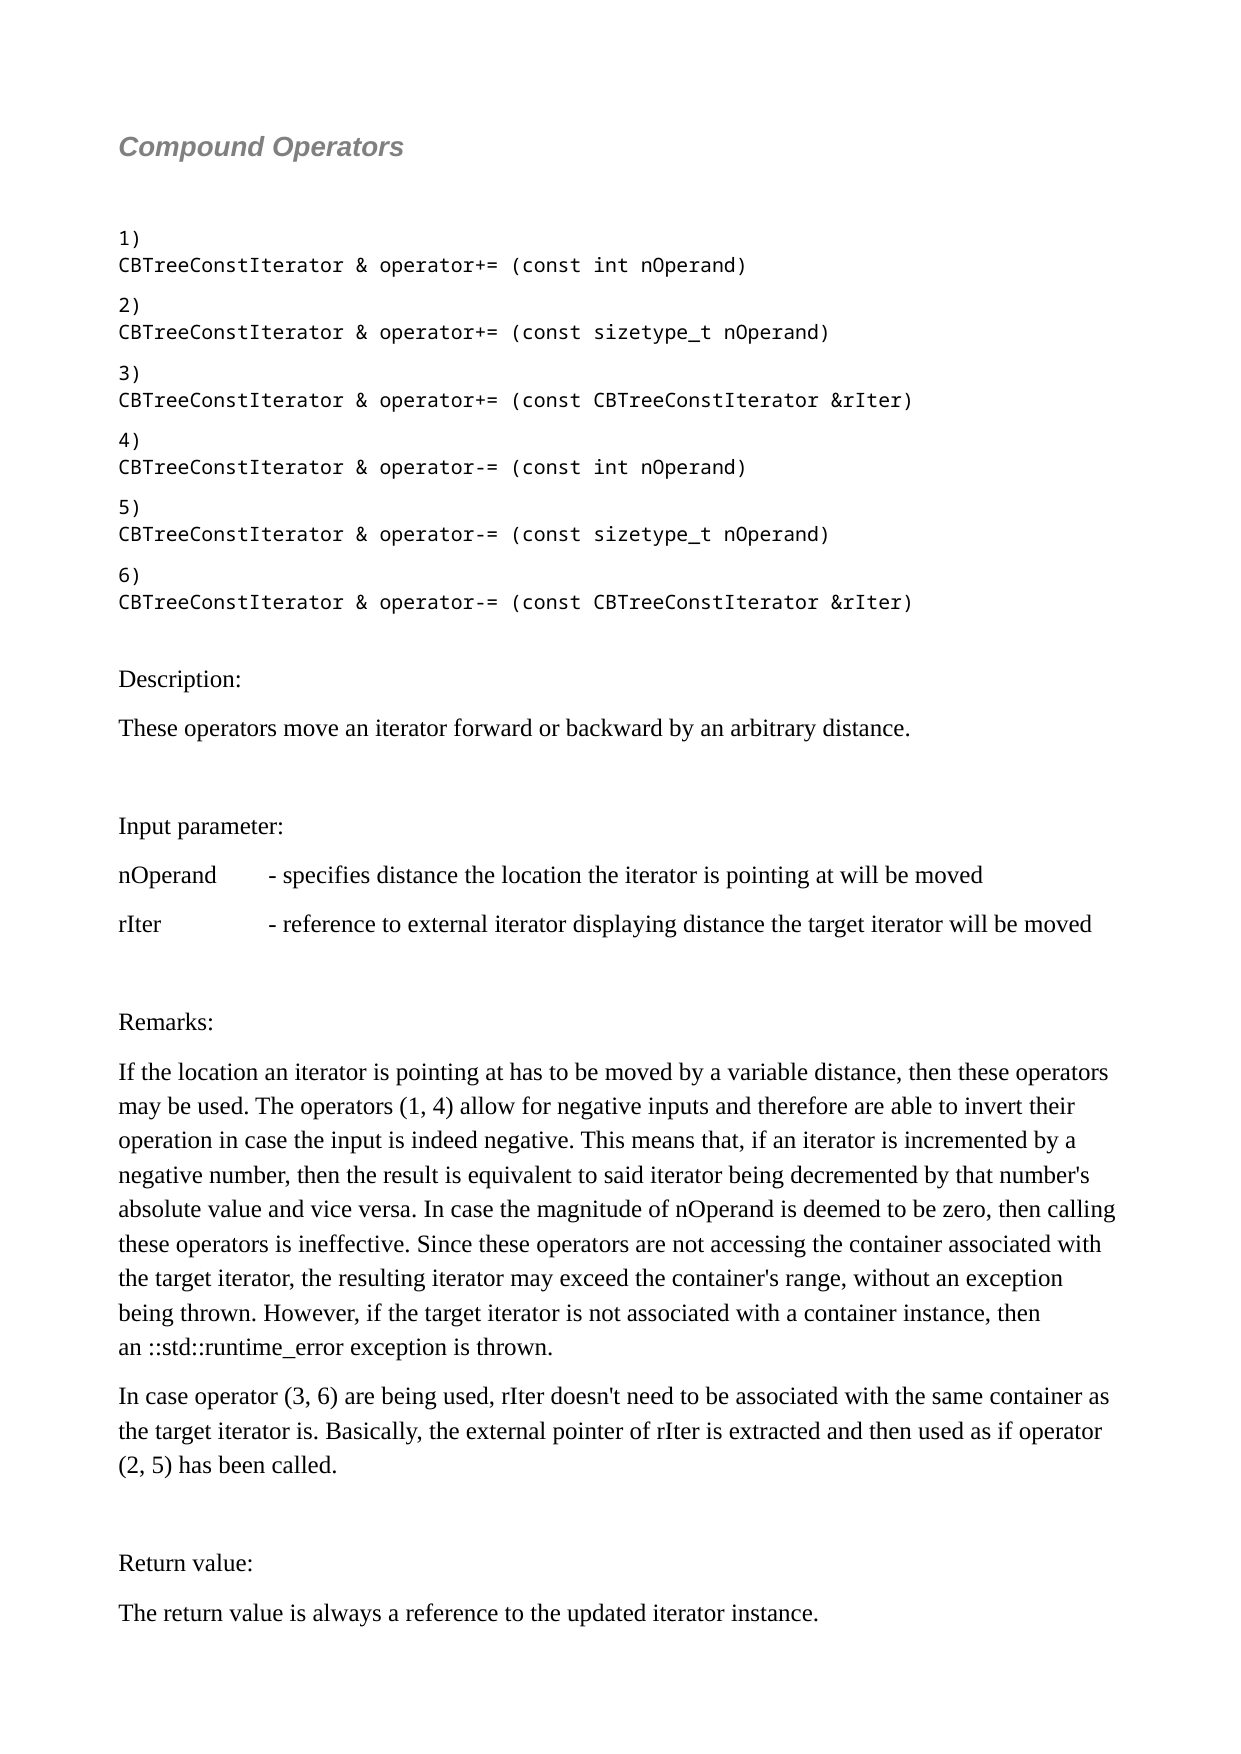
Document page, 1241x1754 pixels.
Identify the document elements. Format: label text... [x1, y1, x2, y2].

text Input parameter: [118, 811, 1122, 840]
text CBTreeConstIterator & operator+= (const sizetype_t nOperand) [118, 318, 1122, 345]
text 1) [118, 224, 1122, 251]
text CBTreeConstIterator & operator-= (const int nOperand) [118, 453, 1122, 480]
text Remarks: [118, 1007, 1122, 1036]
text CBTreeConstIterator & operator-= (const CBTreeConstIterator &rIter) [118, 588, 1122, 615]
text The return value is always a reference to the updated iterator instance. [118, 1598, 1122, 1626]
text 6) [118, 561, 1122, 588]
text In case operator (3, 6) are being used, rIter doesn't need to be associated with the same container as the target iterator is. Basically, the external pointer of rIter is extracted and then used as if operator (2, 5) has been called. [118, 1381, 1122, 1479]
subtitle Compound Operators [118, 131, 1122, 162]
text Description: [118, 664, 1122, 693]
text 4) [118, 426, 1122, 453]
text 5) [118, 494, 1122, 521]
text CBTreeConstIterator & operator+= (const int nOperand) [118, 251, 1122, 278]
text rIter - reference to external iterator displaying distance the target iterator will be moved [118, 909, 1122, 938]
text 2) [118, 291, 1122, 318]
text Return value: [118, 1548, 1122, 1577]
text nOperand - specifies distance the location the iterator is pointing at will be moved [118, 860, 1122, 889]
text If the location an iterator is pointing at has to be moved by a variable distance, then these operators may be used. The operators (1, 4) allow for negative inputs and therefore are able to invert their operation in case the input is indeed negative. This means that, if an iterator is incremented by a negative number, then the result is equivalent to said iterator being decremented by that number's absolute value and vice versa. In case the magnitude of nOperand is deemed to be zero, then calling these operators is ineffective. Since these operators are not accessing the container associated with the target iterator, the resulting iterator may exceed the container's range, without an exception being thrown. However, if the target iterator is not associated with a container instance, then an ::std::runtime_error exception is thrown. [118, 1057, 1122, 1361]
text CBTreeConstIterator & operator-= (const sizetype_t nOperand) [118, 521, 1122, 548]
text These operators move an iterator forward or backward by an arbitrary distance. [118, 713, 1122, 742]
text 3) [118, 359, 1122, 386]
text CBTreeConstIterator & operator+= (const CBTreeConstIterator &rIter) [118, 386, 1122, 413]
